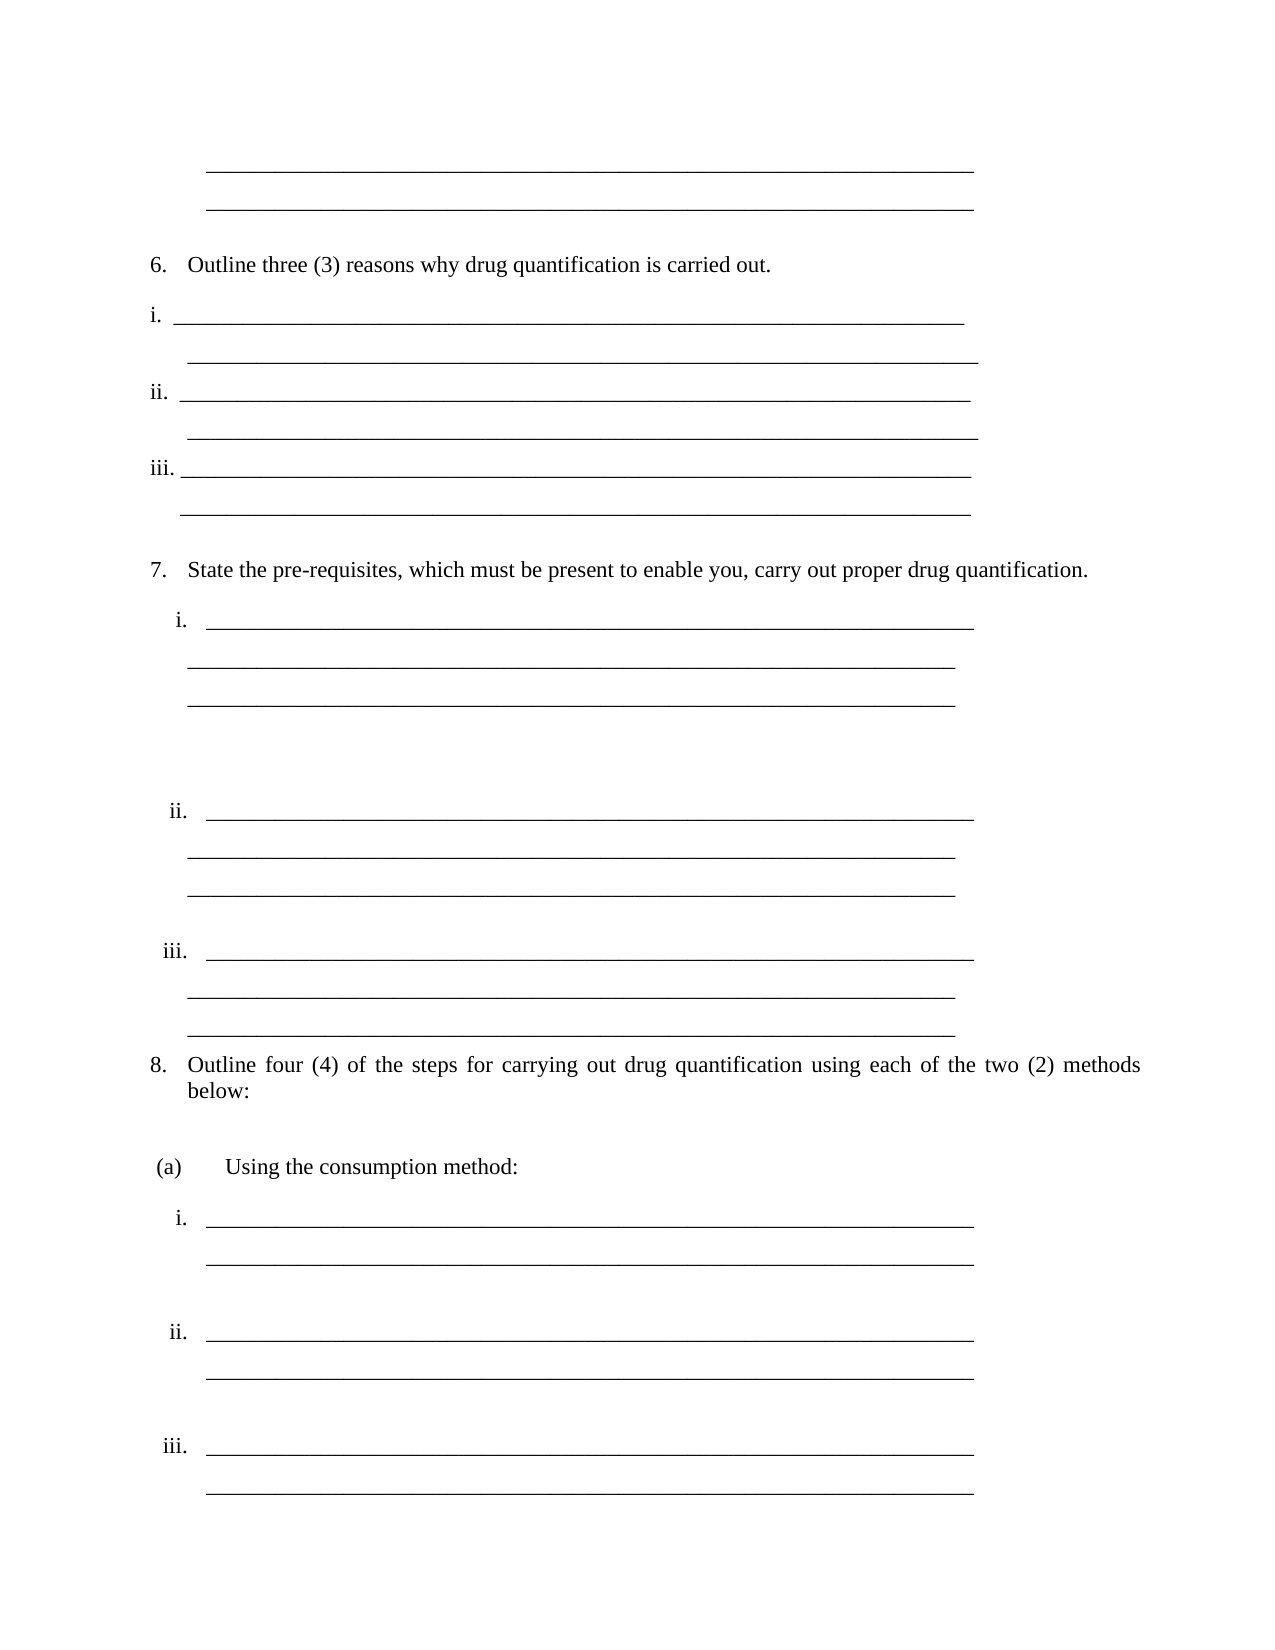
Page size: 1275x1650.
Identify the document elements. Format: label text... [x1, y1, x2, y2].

list ___________________________________________________________________ [150, 938, 1144, 963]
list Outline three (3) reasons why drug quantification is carried out. [150, 252, 1144, 277]
list Using the consumption method: [156, 1154, 1144, 1179]
text ___________________________________________________________________ [187, 976, 1144, 1001]
text iii. _____________________________________________________________________ [150, 455, 1144, 480]
list ___________________________________________________________________ [150, 607, 1144, 633]
text _____________________________________________________________________ [150, 493, 1144, 518]
text ___________________________________________________________________ [187, 684, 1144, 709]
text ___________________________________________________________________ [187, 1472, 1144, 1497]
text ___________________________________________________________________ [206, 188, 1144, 213]
text ___________________________________________________________________ [187, 874, 1144, 900]
text _____________________________________________________________________ [150, 417, 1144, 442]
text i. _____________________________________________________________________ [150, 302, 1144, 328]
text ___________________________________________________________________ [150, 1243, 1144, 1268]
text _____________________________________________________________________ [150, 341, 1144, 366]
list State the pre-requisites, which must be present to enable you, carry out proper drug quantification. [150, 557, 1144, 582]
text ___________________________________________________________________ [206, 150, 1144, 175]
text ___________________________________________________________________ [187, 1357, 1144, 1383]
text ii. _____________________________________________________________________ [150, 379, 1144, 404]
list ___________________________________________________________________ [150, 1433, 1144, 1459]
list ___________________________________________________________________ [150, 1319, 1144, 1344]
list ___________________________________________________________________ [150, 1205, 1144, 1230]
list Outline four (4) of the steps for carrying out drug quantification using each of the two (2) methods below: [150, 1052, 1144, 1103]
list ___________________________________________________________________ [150, 798, 1144, 823]
text ___________________________________________________________________ [187, 836, 1144, 862]
text ___________________________________________________________________ [187, 646, 1144, 671]
text ___________________________________________________________________ [187, 1014, 1144, 1039]
